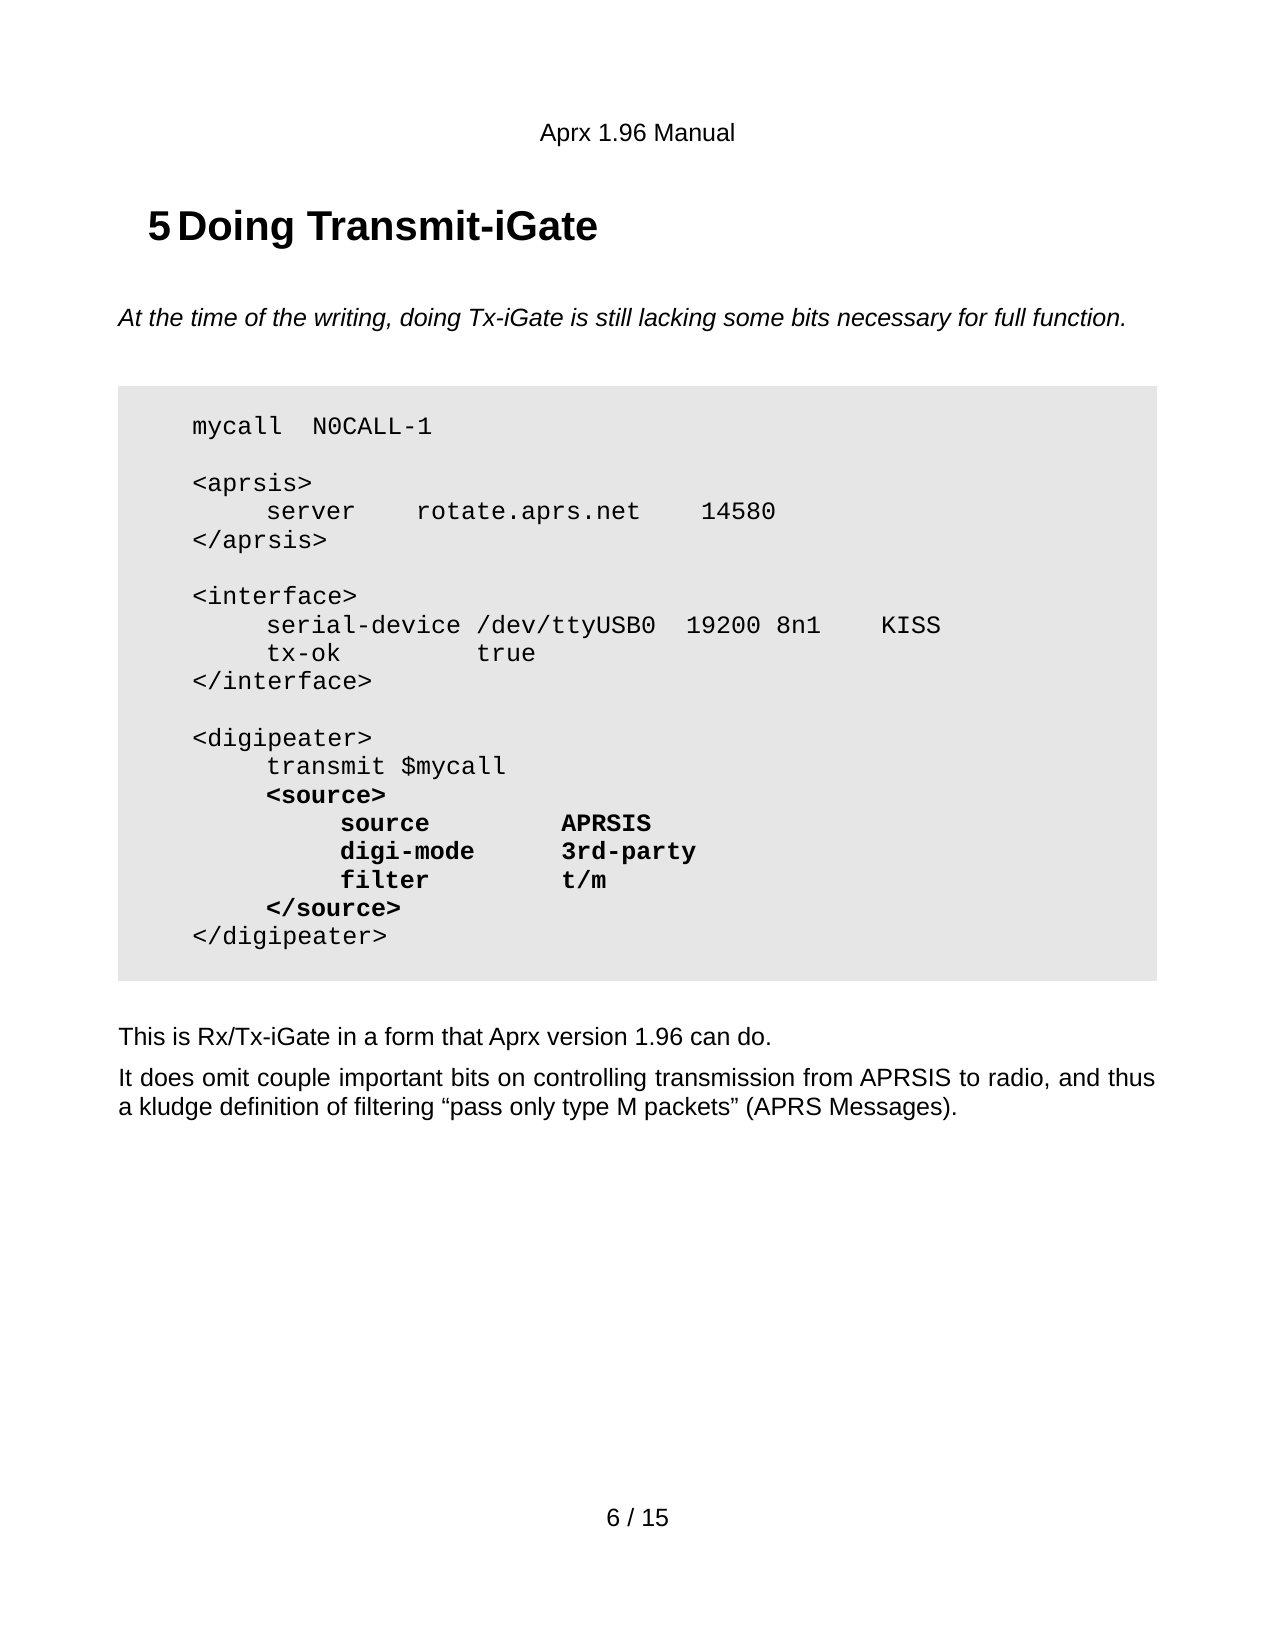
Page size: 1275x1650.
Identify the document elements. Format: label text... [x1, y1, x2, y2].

text source APRSIS [118, 811, 1157, 839]
text It does omit couple important bits on controlling transmission from APRSIS to radio, and thus a kludge definition of filtering “pass only type M packets” (APRS Messages). [118, 1063, 1157, 1121]
text transmit $mycall [118, 754, 1157, 782]
text <digipeater> [118, 726, 1157, 754]
text <source> [118, 782, 1157, 811]
text digi-mode 3rd-party [118, 839, 1157, 867]
text mycall N0CALL-1 [118, 414, 1157, 442]
text server rotate.aprs.net 14580 [118, 499, 1157, 527]
text filter t/m [118, 867, 1157, 896]
text </source> [118, 896, 1157, 924]
text <aprsis> [118, 471, 1157, 499]
subtitle Doing Transmit-iGate [148, 201, 1157, 249]
text </digipeater> [118, 924, 1157, 952]
text </aprsis> [118, 527, 1157, 556]
text serial-device /dev/ttyUSB0 19200 8n1 KISS [118, 612, 1157, 641]
text <interface> [118, 584, 1157, 612]
text </interface> [118, 669, 1157, 697]
text At the time of the writing, doing Tx-iGate is still lacking some bits necessary for full function. [118, 303, 1157, 332]
text tx-ok true [118, 641, 1157, 669]
text This is Rx/Tx-iGate in a form that Aprx version 1.96 can do. [118, 1022, 1157, 1051]
